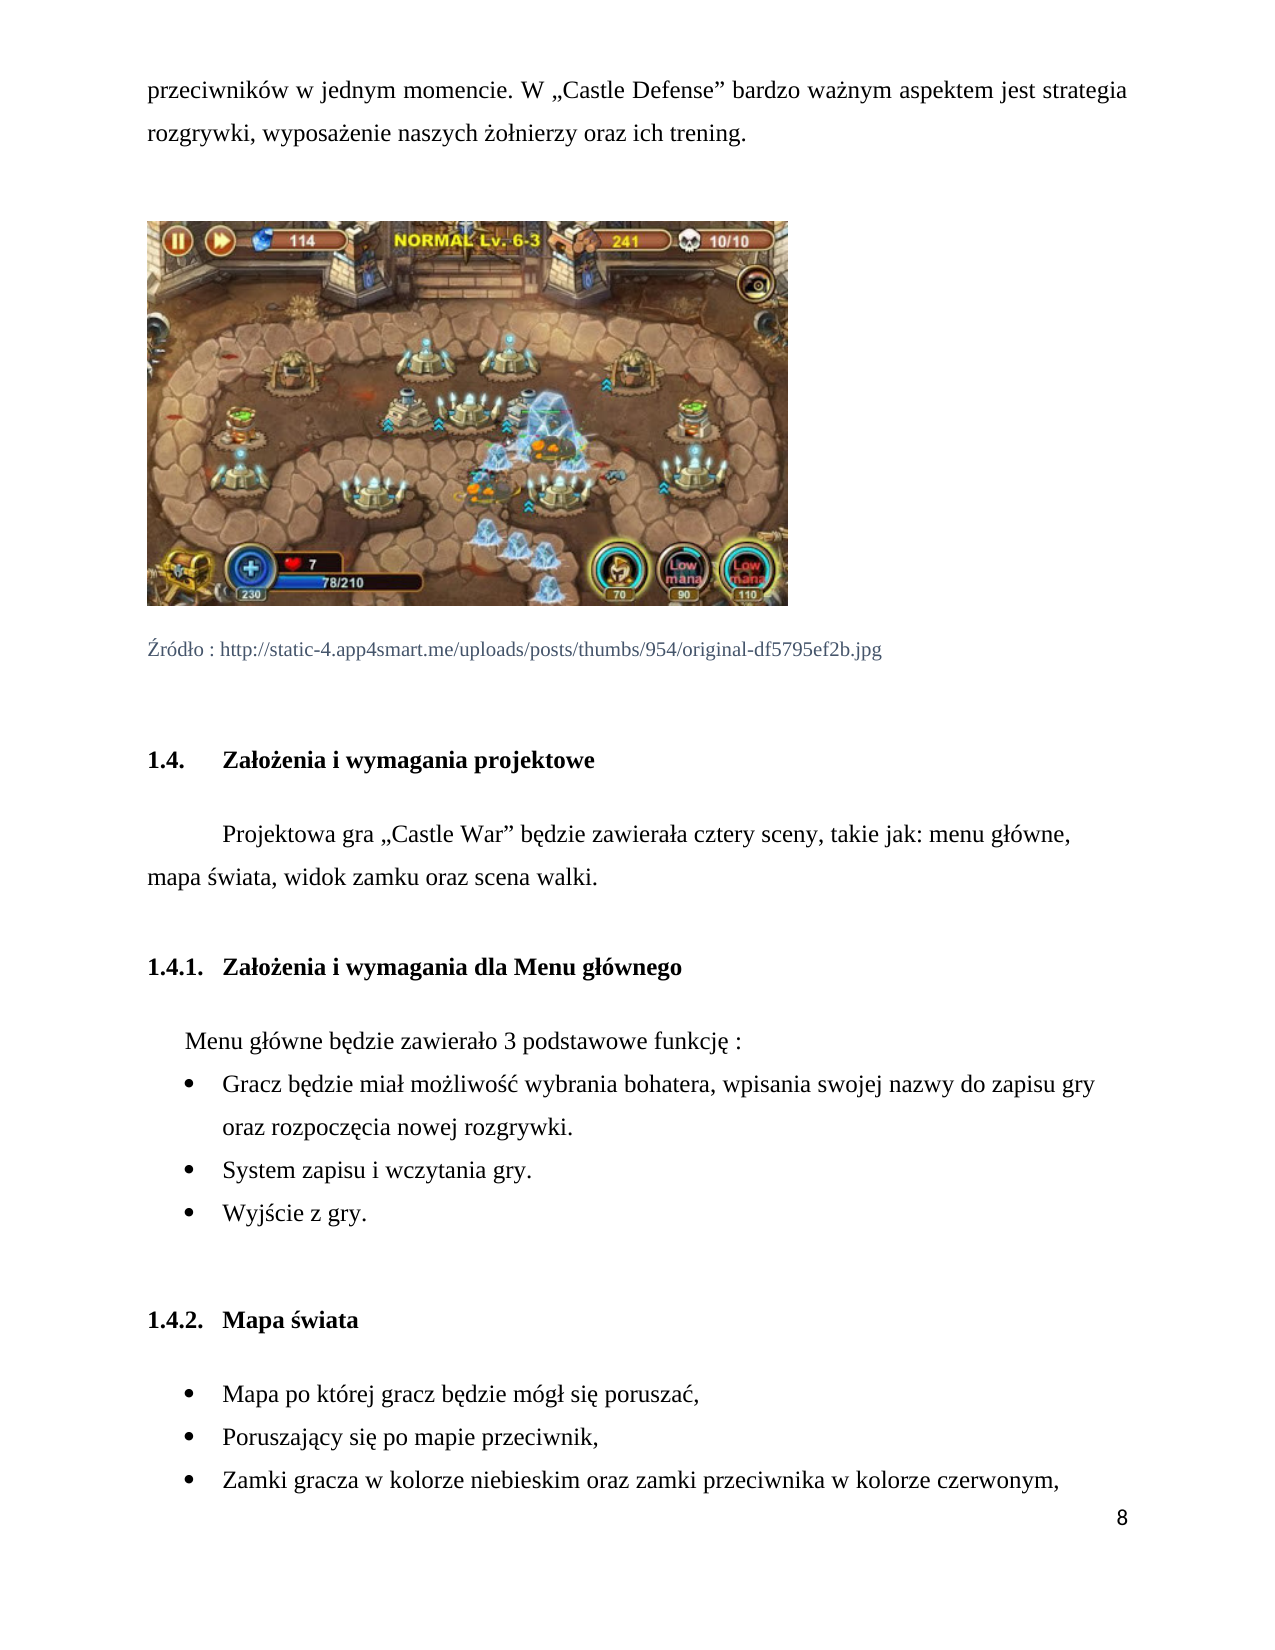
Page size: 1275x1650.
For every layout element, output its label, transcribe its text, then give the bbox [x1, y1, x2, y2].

text Źródło : http://static-4.app4smart.me/uploads/posts/thumbs/954/original-df5795ef2b.jpg [147, 636, 1128, 661]
list Mapa świata [147, 1305, 1128, 1334]
list Mapa po której gracz będzie mógł się poruszać, [184, 1379, 1128, 1407]
text Projektowa gra „Castle War” będzie zawierała cztery sceny, takie jak: menu główne, mapa świata, widok zamku oraz scena walki. [147, 819, 1128, 891]
list System zapisu i wczytania gry. [184, 1155, 1128, 1184]
list Zamki gracza w kolorze niebieskim oraz zamki przeciwnika w kolorze czerwonym, [184, 1465, 1128, 1494]
text przeciwników w jednym momencie. W „Castle Defense” bardzo ważnym aspektem jest strategia rozgrywki, wyposażenie naszych żołnierzy oraz ich trening. [147, 75, 1128, 147]
list Wyjście z gry. [184, 1198, 1128, 1227]
list Poruszający się po mapie przeciwnik, [184, 1422, 1128, 1451]
text Menu główne będzie zawierało 3 podstawowe funkcję : [147, 1026, 1128, 1054]
list Założenia i wymagania dla Menu głównego [147, 952, 1128, 981]
list Gracz będzie miał możliwość wybrania bohatera, wpisania swojej nazwy do zapisu gry oraz rozpoczęcia nowej rozgrywki. [184, 1069, 1128, 1141]
list Założenia i wymagania projektowe [147, 745, 1128, 774]
